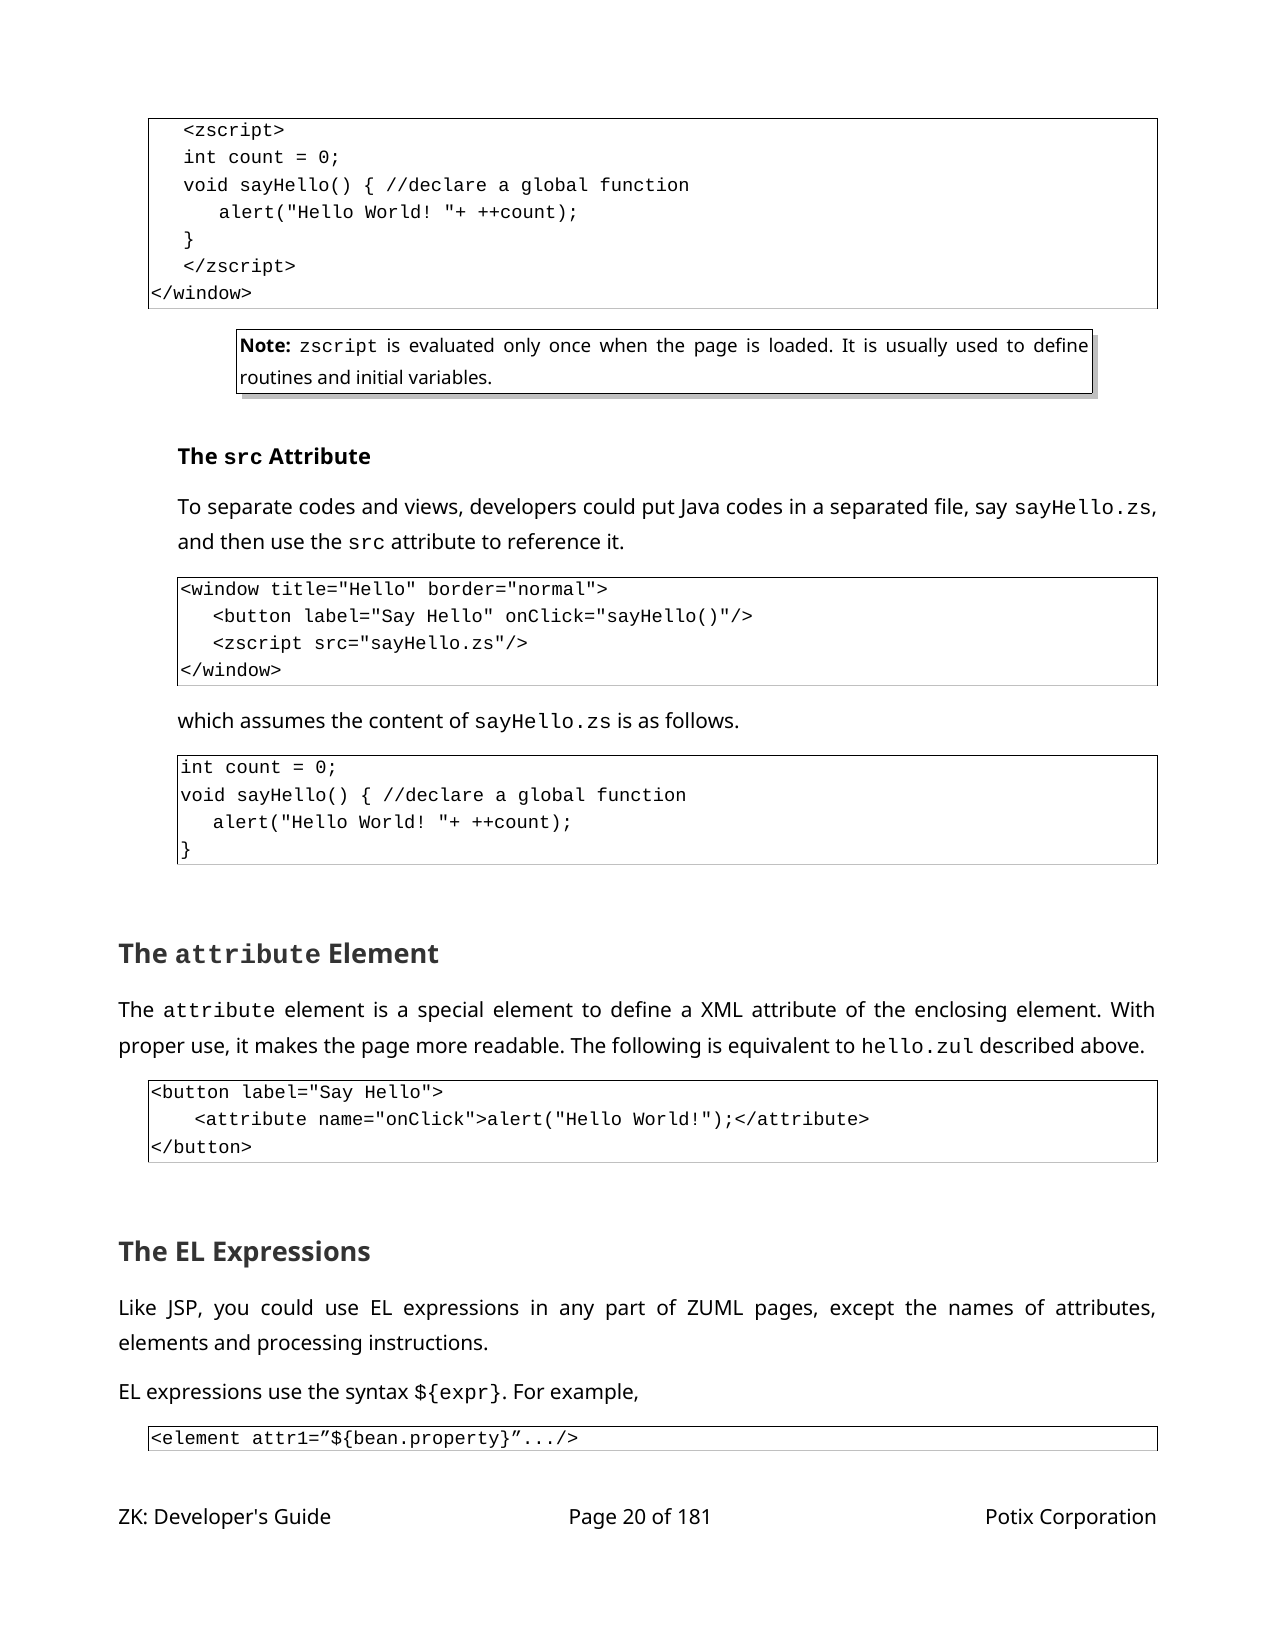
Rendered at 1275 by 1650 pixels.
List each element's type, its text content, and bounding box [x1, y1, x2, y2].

text int count = 0; [149, 145, 1157, 169]
text </zscript> [149, 254, 1157, 278]
text <element attr1=”${bean.property}”.../> [149, 1427, 1157, 1450]
subtitle The EL Expressions [118, 1233, 1157, 1269]
text Note: zscript is evaluated only once when the page is loaded. It is usually used to define routines and initial variables. [237, 330, 1092, 393]
text Like JSP, you could use EL expressions in any part of ZUML pages, except the names of attributes, elements and processing instructions. [118, 1293, 1157, 1356]
text </button> [149, 1134, 1157, 1162]
text <zscript src="sayHello.zs"/> [178, 631, 1157, 655]
text alert("Hello World! "+ ++count); [149, 200, 1157, 224]
text void sayHello() { //declare a global function [178, 782, 1157, 807]
text int count = 0; [178, 756, 1157, 779]
text <button label="Say Hello" onClick="sayHello()"/> [178, 604, 1157, 628]
text <attribute name="onClick">alert("Hello World!");</attribute> [149, 1107, 1157, 1132]
text </window> [178, 658, 1157, 685]
text } [178, 837, 1157, 864]
text The attribute element is a special element to define a XML attribute of the enclosing element. With proper use, it makes the page more readable. The following is equivalent to hello.zul described above. [118, 995, 1157, 1059]
text alert("Hello World! "+ ++count); [178, 810, 1157, 834]
text </window> [149, 281, 1157, 308]
text EL expressions use the syntax ${expr}. For example, [118, 1377, 1157, 1406]
text void sayHello() { //declare a global function [149, 172, 1157, 197]
text <button label="Say Hello"> [149, 1081, 1157, 1104]
subtitle The attribute Element [118, 935, 1157, 972]
text To separate codes and views, developers could put Java codes in a separated file, say sayHello.zs, and then use the src attribute to reference it. [177, 492, 1157, 556]
text } [149, 227, 1157, 251]
text which assumes the content of sayHello.zs is as follows. [177, 706, 1157, 735]
text <window title="Hello" border="normal"> [178, 578, 1157, 601]
subtitle The src Attribute [177, 441, 1157, 471]
text <zscript> [149, 119, 1157, 142]
